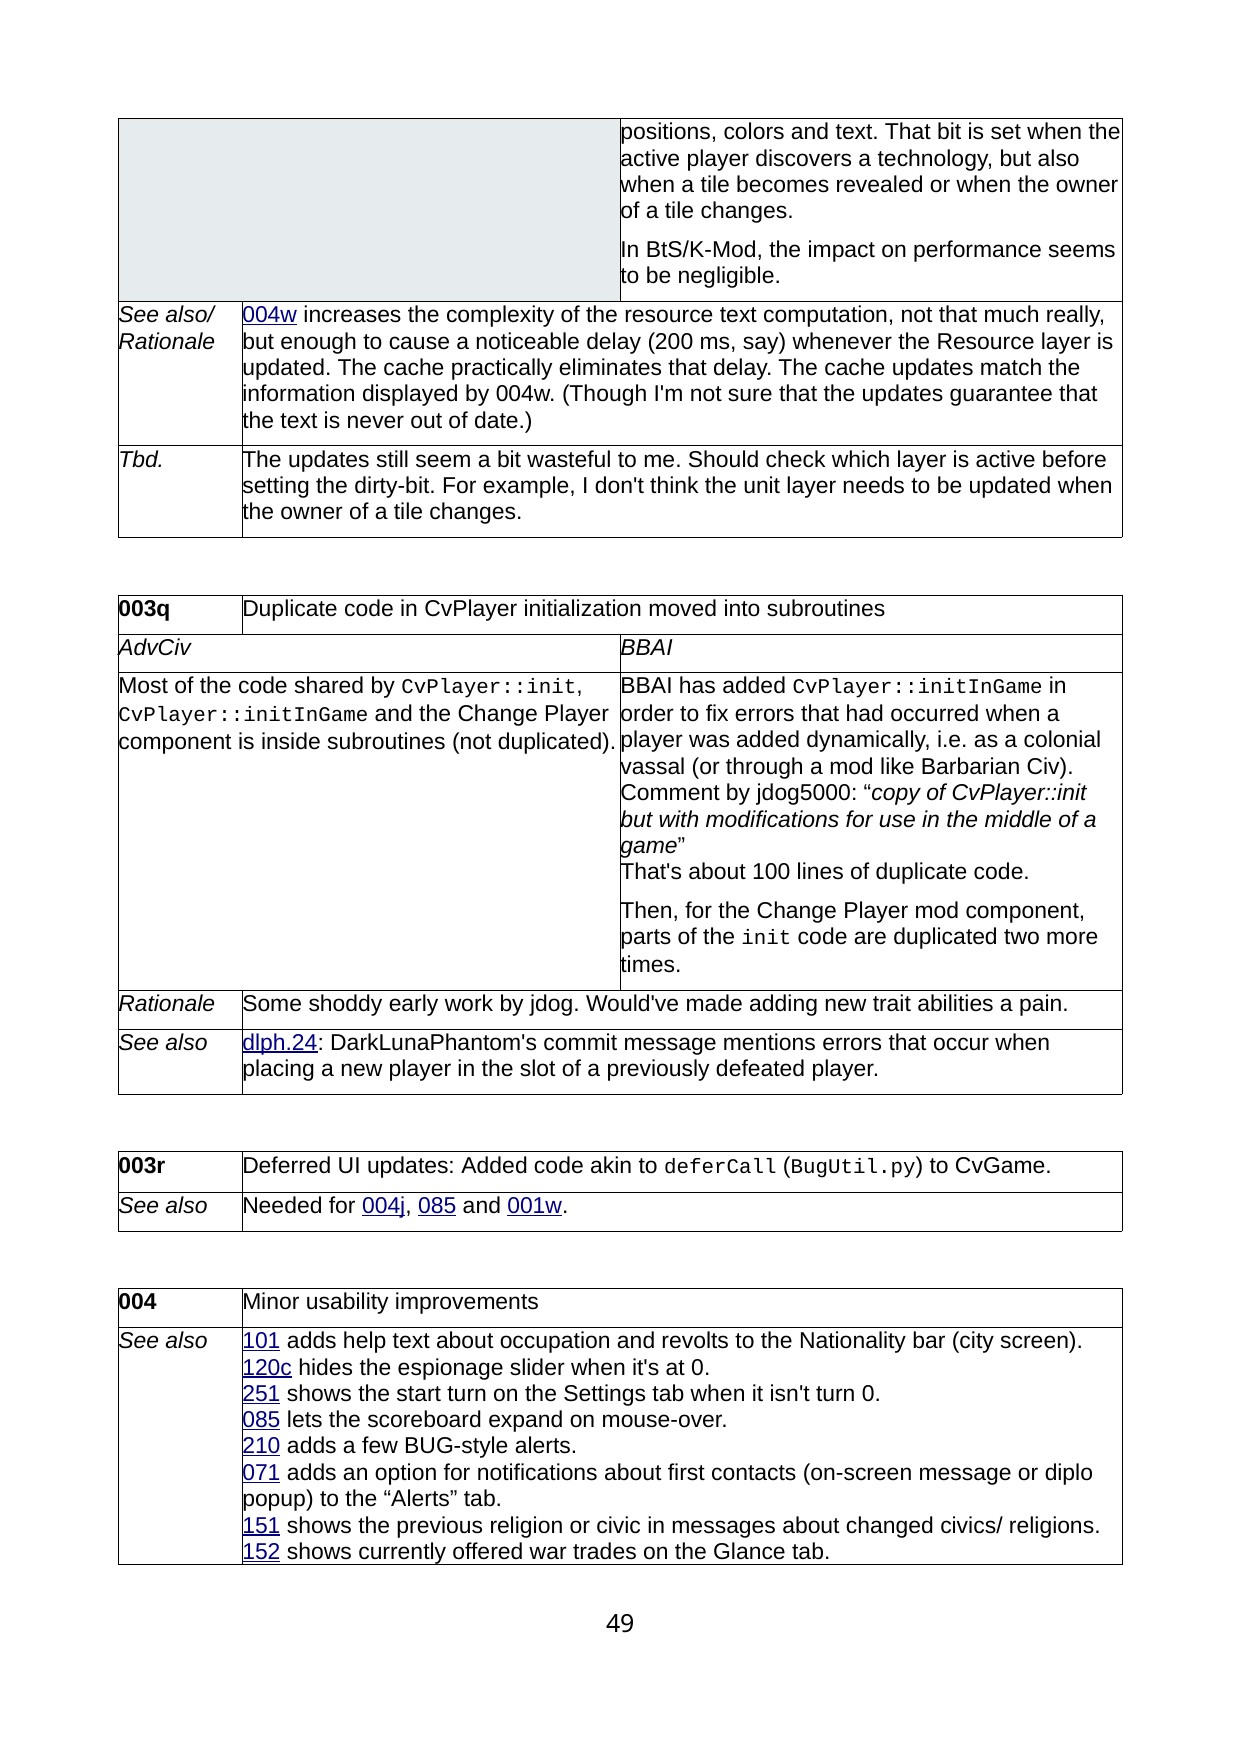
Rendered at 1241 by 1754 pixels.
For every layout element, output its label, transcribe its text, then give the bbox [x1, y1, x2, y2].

table_cell 004w increases the complexity of the resource text computation, not that much really, but enough to cause a noticeable delay (200 ms, say) whenever the Resource layer is updated. The cache practically eliminates that delay. The cache updates match the information displayed by 004w. (Though I'm not sure that the updates guarantee that the text is never out of date.) [243, 302, 1122, 445]
table_cell See also [119, 1030, 242, 1094]
table_cell Some shoddy early work by jdog. Would've made adding new trait abilities a pain. [243, 991, 1122, 1029]
table_header Minor usability improvements [243, 1289, 1122, 1327]
table_header Duplicate code in CvPlayer initialization moved into subroutines [243, 596, 1122, 633]
table_cell [119, 119, 620, 301]
table_cell BBAI has added CvPlayer::initInGame in order to fix errors that had occurred when a player was added dynamically, i.e. as a colonial vassal (or through a mod like Barbarian Civ). Comment by jdog5000: “copy of CvPlayer::init but with modifications for use in the middle of a game” That's about 100 lines of duplicate code. Then, for the Change Player mod component, parts of the init code are duplicated two more times. [621, 673, 1122, 990]
table_cell Needed for 004j, 085 and 001w. [243, 1193, 1122, 1231]
table_cell See also [119, 1193, 242, 1231]
table_cell The updates still seem a bit wasteful to me. Should check which layer is active before setting the dirty-bit. For example, I don't think the unit layer needs to be updated when the owner of a tile changes. [243, 446, 1122, 537]
table_header 004 [119, 1289, 242, 1327]
table_cell dlph.24: DarkLunaPhantom's commit message mentions errors that occur when placing a new player in the slot of a previously defeated player. [243, 1030, 1122, 1094]
table_cell See also/ Rationale [119, 302, 242, 445]
table_cell AdvCiv [119, 635, 620, 672]
table_header 003r [119, 1152, 242, 1192]
table_cell See also [119, 1328, 242, 1564]
table_cell positions, colors and text. That bit is set when the active player discovers a technology, but also when a tile becomes revealed or when the owner of a tile changes. In BtS/K-Mod, the impact on performance seems to be negligible. [621, 119, 1122, 301]
table_header Deferred UI updates: Added code akin to deferCall (BugUtil.py) to CvGame. [243, 1152, 1122, 1192]
table_cell Tbd. [119, 446, 242, 537]
table_cell BBAI [621, 635, 1122, 672]
table_header 003q [119, 596, 242, 633]
table_cell Most of the code shared by CvPlayer::init, CvPlayer::initInGame and the Change Player component is inside subroutines (not duplicated). [119, 673, 620, 990]
table_cell 101 adds help text about occupation and revolts to the Nationality bar (city screen). 120c hides the espionage slider when it's at 0. 251 shows the start turn on the Settings tab when it isn't turn 0. 085 lets the scoreboard expand on mouse-over. 210 adds a few BUG-style alerts. 071 adds an option for notifications about first contacts (on-screen message or diplo popup) to the “Alerts” tab. 151 shows the previous religion or civic in messages about changed civics/ religions. 152 shows currently offered war trades on the Glance tab. [243, 1328, 1122, 1564]
table_cell Rationale [119, 991, 242, 1029]
